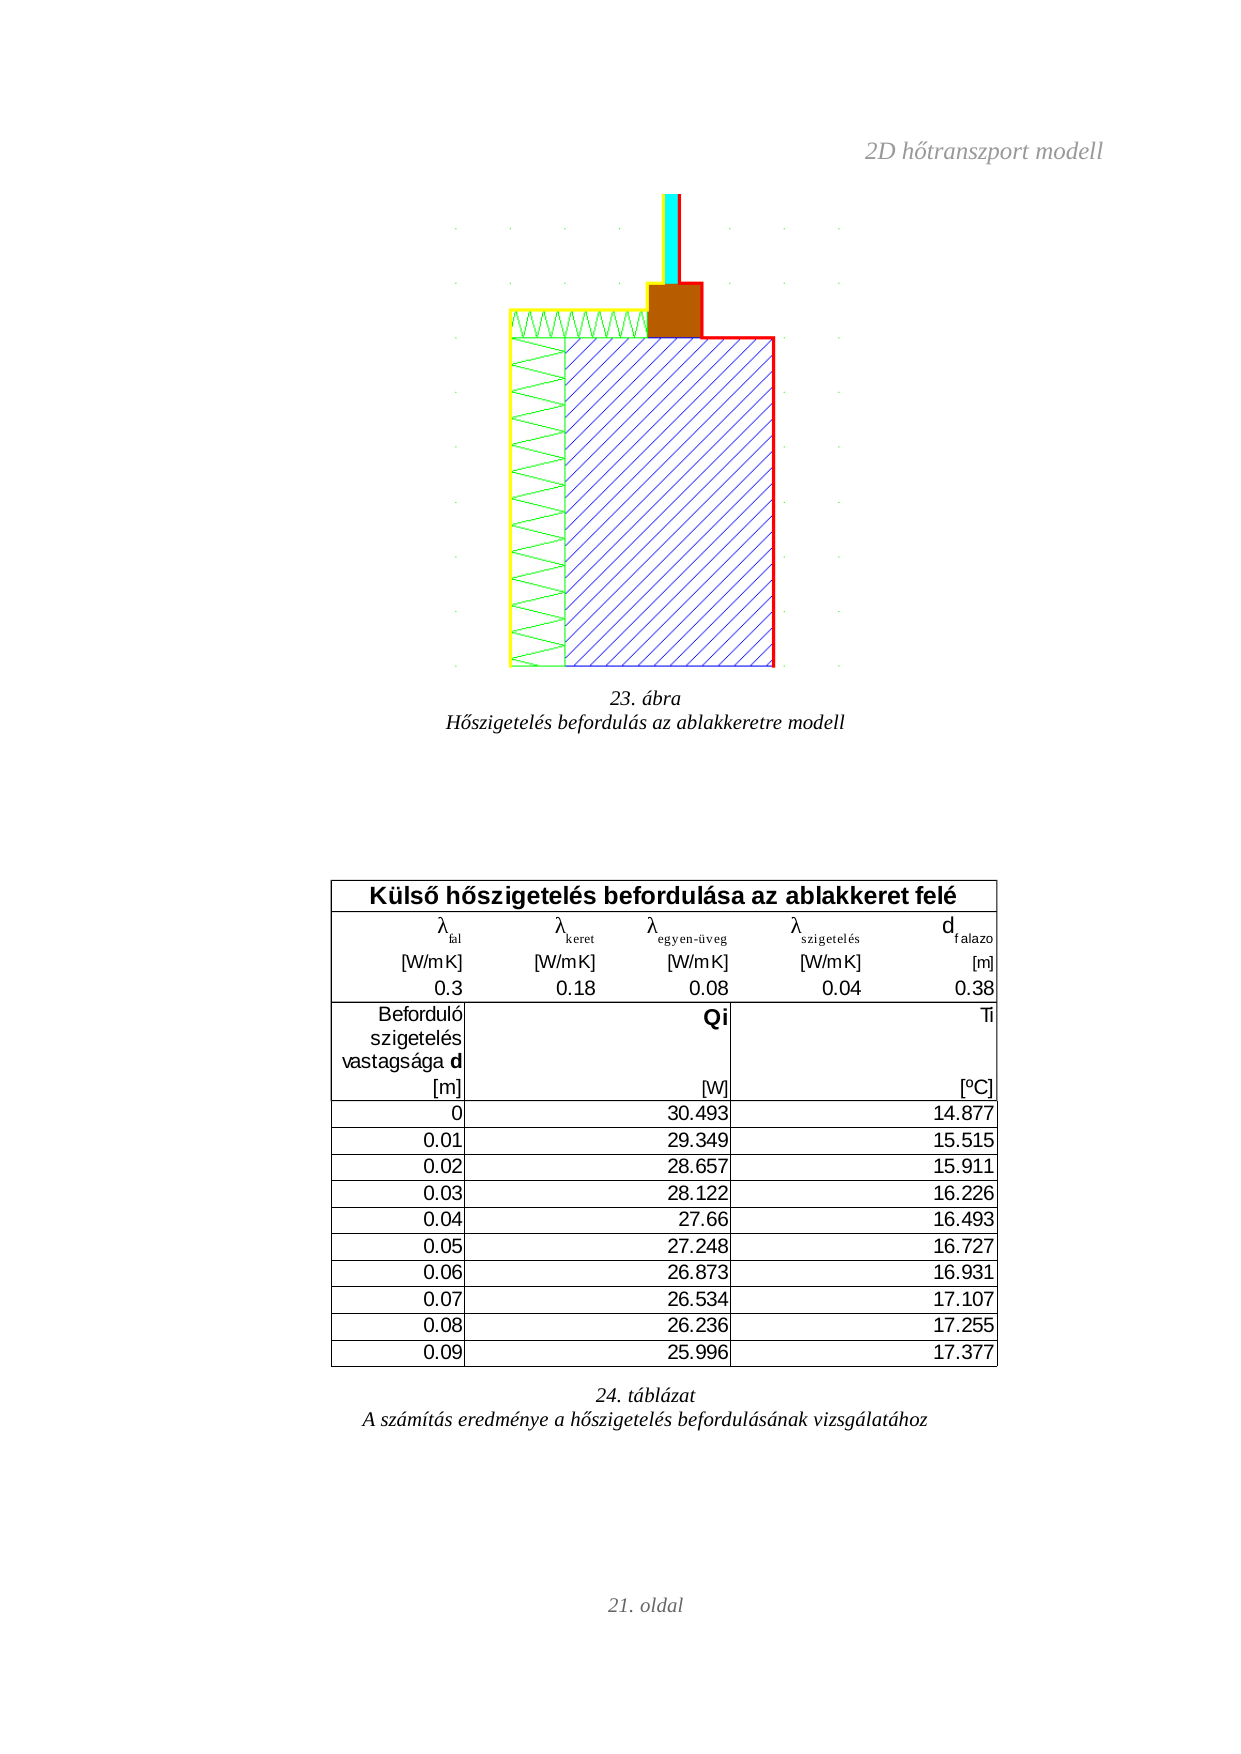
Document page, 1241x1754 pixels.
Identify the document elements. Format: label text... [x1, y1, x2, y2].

text Hőszigetelés befordulás az ablakkeretre modell [187, 710, 1106, 734]
text 23. ábra [187, 686, 1106, 710]
text A számítás eredménye a hőszigetelés befordulásának vizsgálatához [187, 1407, 1106, 1431]
picture [450, 194, 864, 672]
text 24. táblázat [187, 1383, 1106, 1407]
